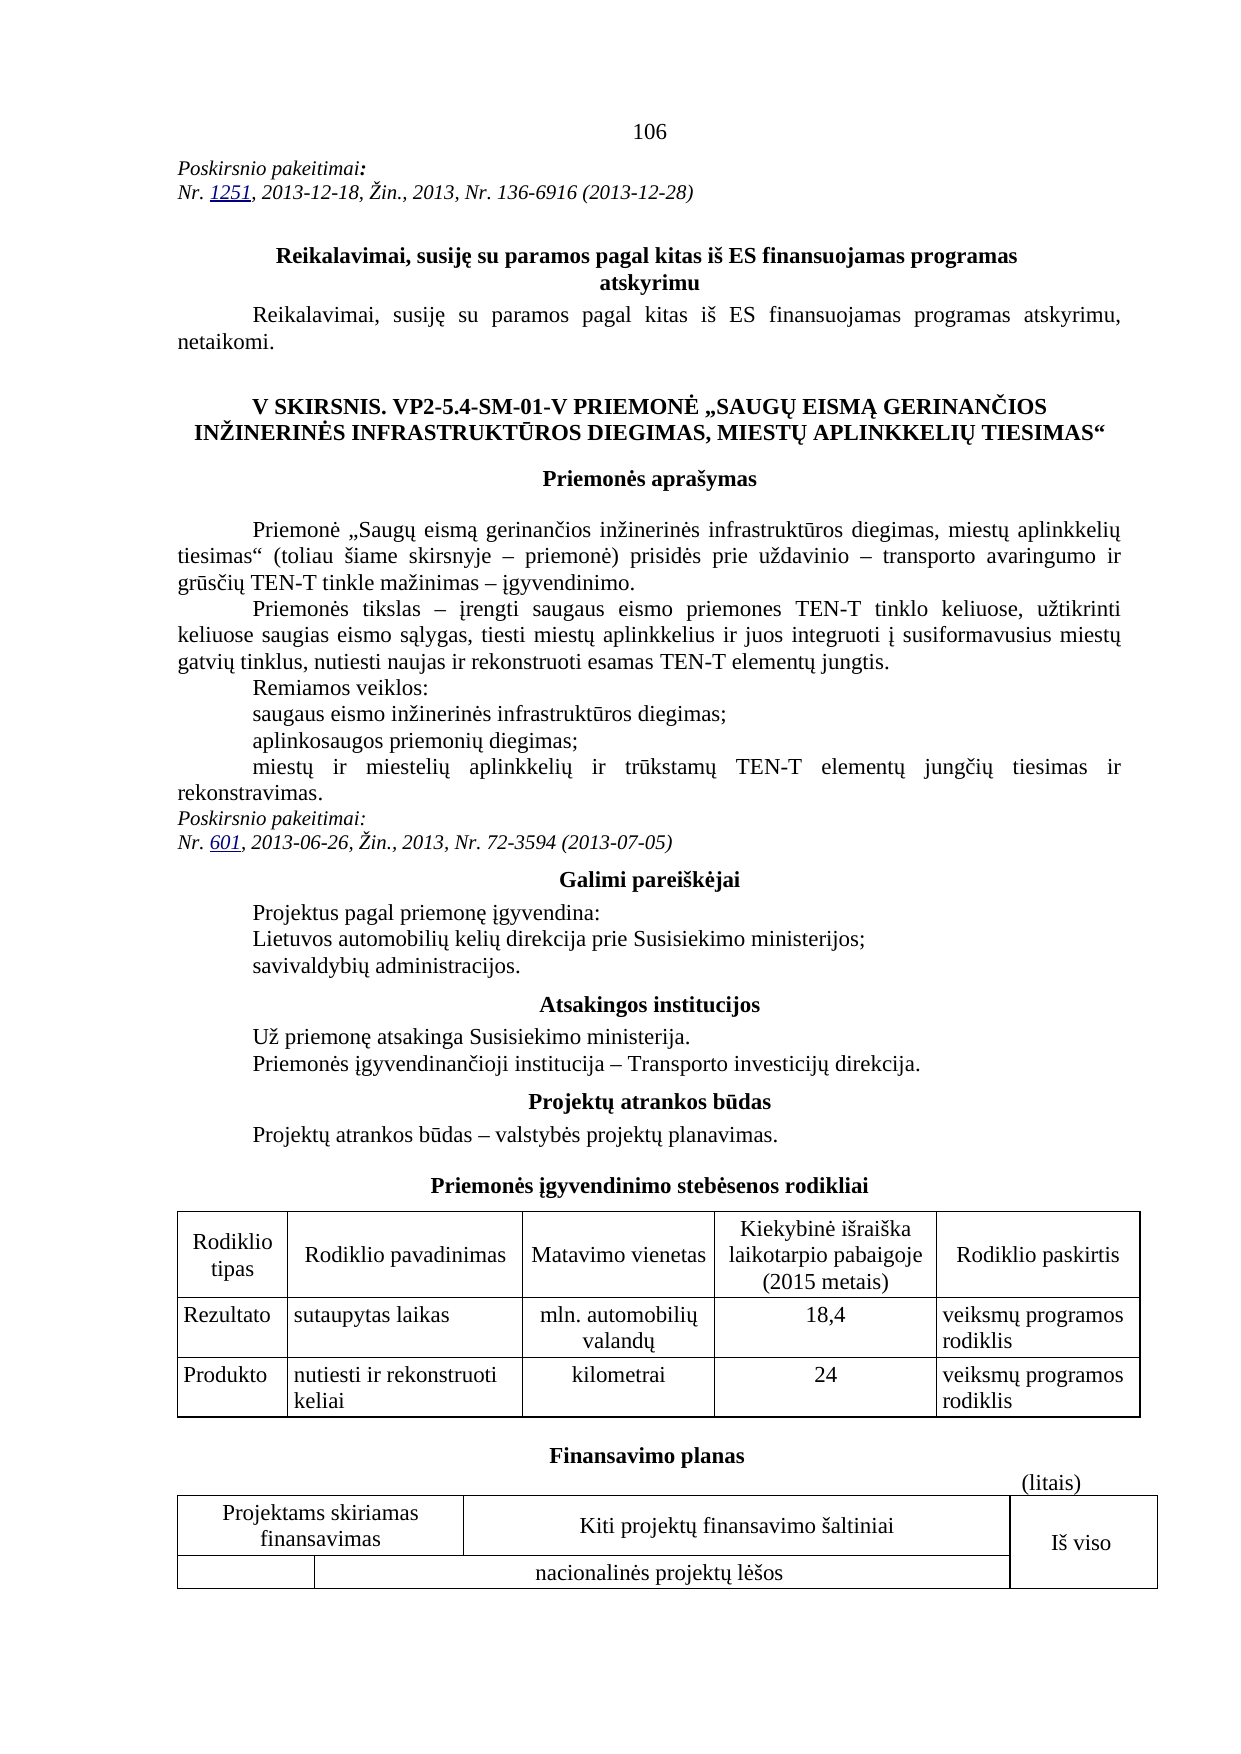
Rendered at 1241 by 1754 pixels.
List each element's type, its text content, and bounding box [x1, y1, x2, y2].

table_cell veiksmų programos rodiklis [937, 1358, 1139, 1416]
table_cell sutaupytas laikas [288, 1298, 522, 1357]
table_cell veiksmų programos rodiklis [937, 1298, 1139, 1357]
subtitle V SKIRSNIS. VP2-5.4-SM-01-V priemonė „saugų eismą gerinančios inžinerinės infrastruktūros diegimas, miestų aplinkkelių tiesimas“ [177, 393, 1122, 446]
table_header Rodiklio tipas [178, 1212, 287, 1297]
table_cell [178, 1556, 314, 1588]
text Projektų atrankos būdas – valstybės projektų planavimas. [177, 1121, 1122, 1147]
text Priemonės aprašymas [177, 464, 1122, 491]
text Projektus pagal priemonę įgyvendina: [177, 899, 1122, 925]
text Priemonė „Saugų eismą gerinančios inžinerinės infrastruktūros diegimas, miestų aplinkkelių tiesimas“ (toliau šiame skirsnyje – priemonė) prisidės prie uždavinio – transporto avaringumo ir grūsčių TEN-T tinkle mažinimas – įgyvendinimo. [177, 516, 1122, 595]
table_cell 18,4 [715, 1298, 936, 1357]
text miestų ir miestelių aplinkkelių ir trūkstamų TEN-T elementų jungčių tiesimas ir rekonstravimas. [177, 753, 1122, 806]
table_header Iš viso [1011, 1496, 1157, 1588]
subtitle Poskirsnio pakeitimai: [177, 156, 1122, 180]
text (litais) [158, 1469, 1081, 1495]
text savivaldybių administracijos. [177, 952, 1122, 978]
text Lietuvos automobilių kelių direkcija prie Susisiekimo ministerijos; [177, 925, 1122, 952]
table_cell 24 [715, 1358, 936, 1416]
table_header Rodiklio paskirtis [937, 1212, 1139, 1297]
text Remiamos veiklos: [177, 674, 1122, 700]
text aplinkosaugos priemonių diegimas; [177, 727, 1122, 753]
text Priemonės įgyvendinimo stebėsenos rodikliai [177, 1172, 1122, 1199]
table_header Projektams skiriamas finansavimas [178, 1496, 463, 1555]
text saugaus eismo inžinerinės infrastruktūros diegimas; [177, 700, 1122, 727]
text Finansavimo planas [177, 1442, 1122, 1469]
text Poskirsnio pakeitimai: [177, 806, 1122, 830]
text Projektų atrankos būdas [177, 1088, 1122, 1115]
text Nr. 601, 2013-06-26, Žin., 2013, Nr. 72-3594 (2013-07-05) [177, 830, 1122, 854]
text Priemonės tikslas – įrengti saugaus eismo priemones TEN-T tinklo keliuose, užtikrinti keliuose saugias eismo sąlygas, tiesti miestų aplinkkelius ir juos integruoti į susiformavusius miestų gatvių tinklus, nutiesti naujas ir rekonstruoti esamas TEN-T elementų jungtis. [177, 595, 1122, 674]
table_cell mln. automobilių valandų [523, 1298, 714, 1357]
text Reikalavimai, susiję su paramos pagal kitas iš ES finansuojamas programas atskyrimu, netaikomi. [177, 302, 1122, 354]
table_cell kilometrai [523, 1358, 714, 1416]
table_header Kiti projektų finansavimo šaltiniai [464, 1496, 1009, 1555]
text Priemonės įgyvendinančioji institucija – Transporto investicijų direkcija. [177, 1049, 1122, 1076]
table_header Rodiklio pavadinimas [288, 1212, 522, 1297]
text Atsakingos institucijos [177, 991, 1122, 1017]
table_cell Rezultato [178, 1298, 287, 1357]
table_cell nutiesti ir rekonstruoti keliai [288, 1358, 522, 1416]
table_cell Produkto [178, 1358, 287, 1416]
text Už priemonę atsakinga Susisiekimo ministerija. [177, 1023, 1122, 1049]
table_header Kiekybinė išraiška laikotarpio pabaigoje (2015 metais) [715, 1212, 936, 1297]
table_cell nacionalinės projektų lėšos [315, 1556, 1009, 1588]
text Nr. 1251, 2013-12-18, Žin., 2013, Nr. 136-6916 (2013-12-28) [177, 180, 1122, 204]
text Reikalavimai, susiję su paramos pagal kitas iš ES finansuojamas programas atskyrimu [177, 216, 1122, 295]
table_header Matavimo vienetas [523, 1212, 714, 1297]
text Galimi pareiškėjai [177, 866, 1122, 893]
